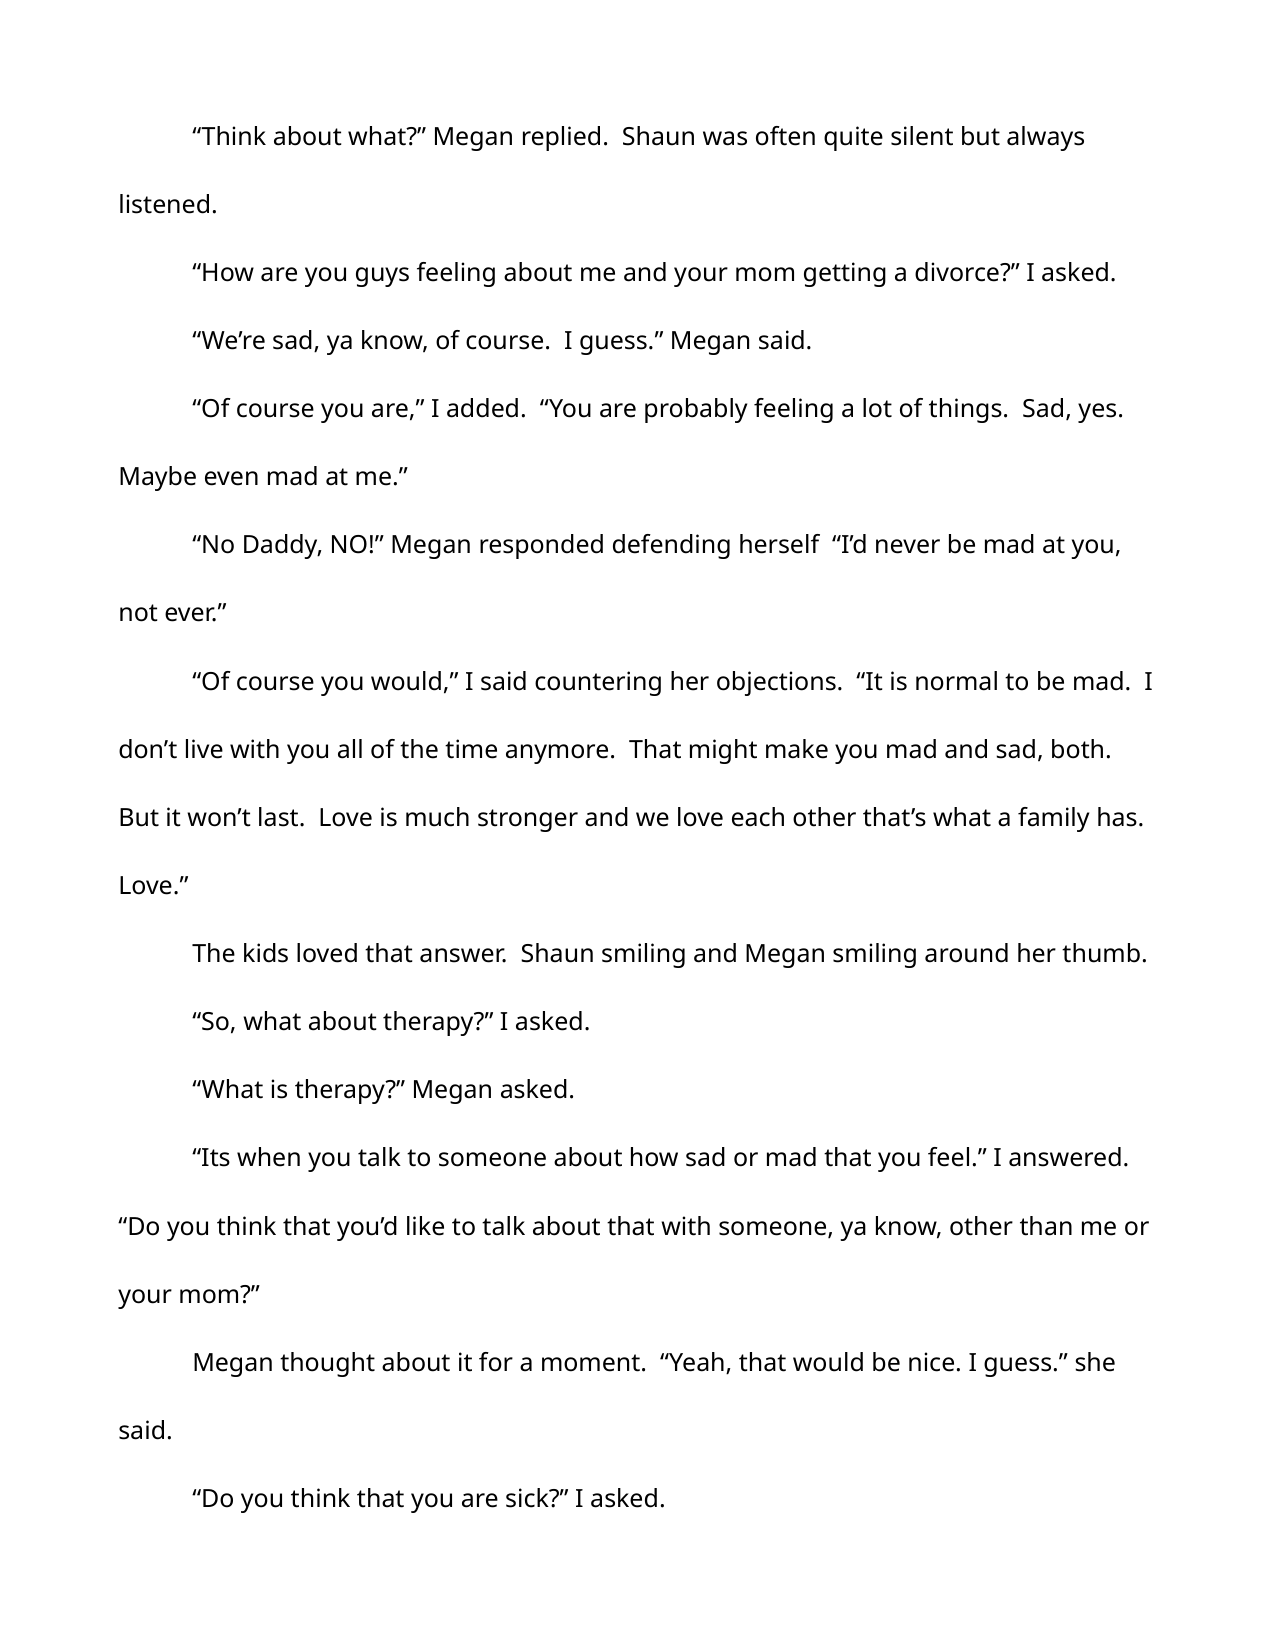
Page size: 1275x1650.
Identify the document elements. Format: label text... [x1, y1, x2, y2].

text Megan thought about it for a moment. “Yeah, that would be nice. I guess.” she said. [118, 1344, 1157, 1447]
text “Think about what?” Megan replied. Shaun was often quite silent but always listened. [118, 118, 1157, 220]
text “Of course you would,” I said countering her objections. “It is normal to be mad. I don’t live with you all of the time anymore. That might make you mad and sad, both. But it won’t last. Love is much stronger and we love each other that’s what a family has. Love.” [118, 663, 1157, 902]
text The kids loved that answer. Shaun smiling and Megan smiling around her thumb. [118, 936, 1157, 970]
text “So, what about therapy?” I asked. [118, 1004, 1157, 1038]
text “No Daddy, NO!” Megan responded defending herself “I’d never be mad at you, not ever.” [118, 527, 1157, 629]
text “Do you think that you are sick?” I asked. [118, 1481, 1157, 1515]
text “How are you guys feeling about me and your mom getting a divorce?” I asked. [118, 254, 1157, 288]
text “Its when you talk to someone about how sad or mad that you feel.” I answered. “Do you think that you’d like to talk about that with someone, ya know, other than me or your mom?” [118, 1140, 1157, 1310]
text “We’re sad, ya know, of course. I guess.” Megan said. “Of course you are,” I added. “You are probably feeling a lot of things. Sad, yes. Maybe even mad at me.” [118, 322, 1157, 493]
text “What is therapy?” Megan asked. [118, 1072, 1157, 1106]
